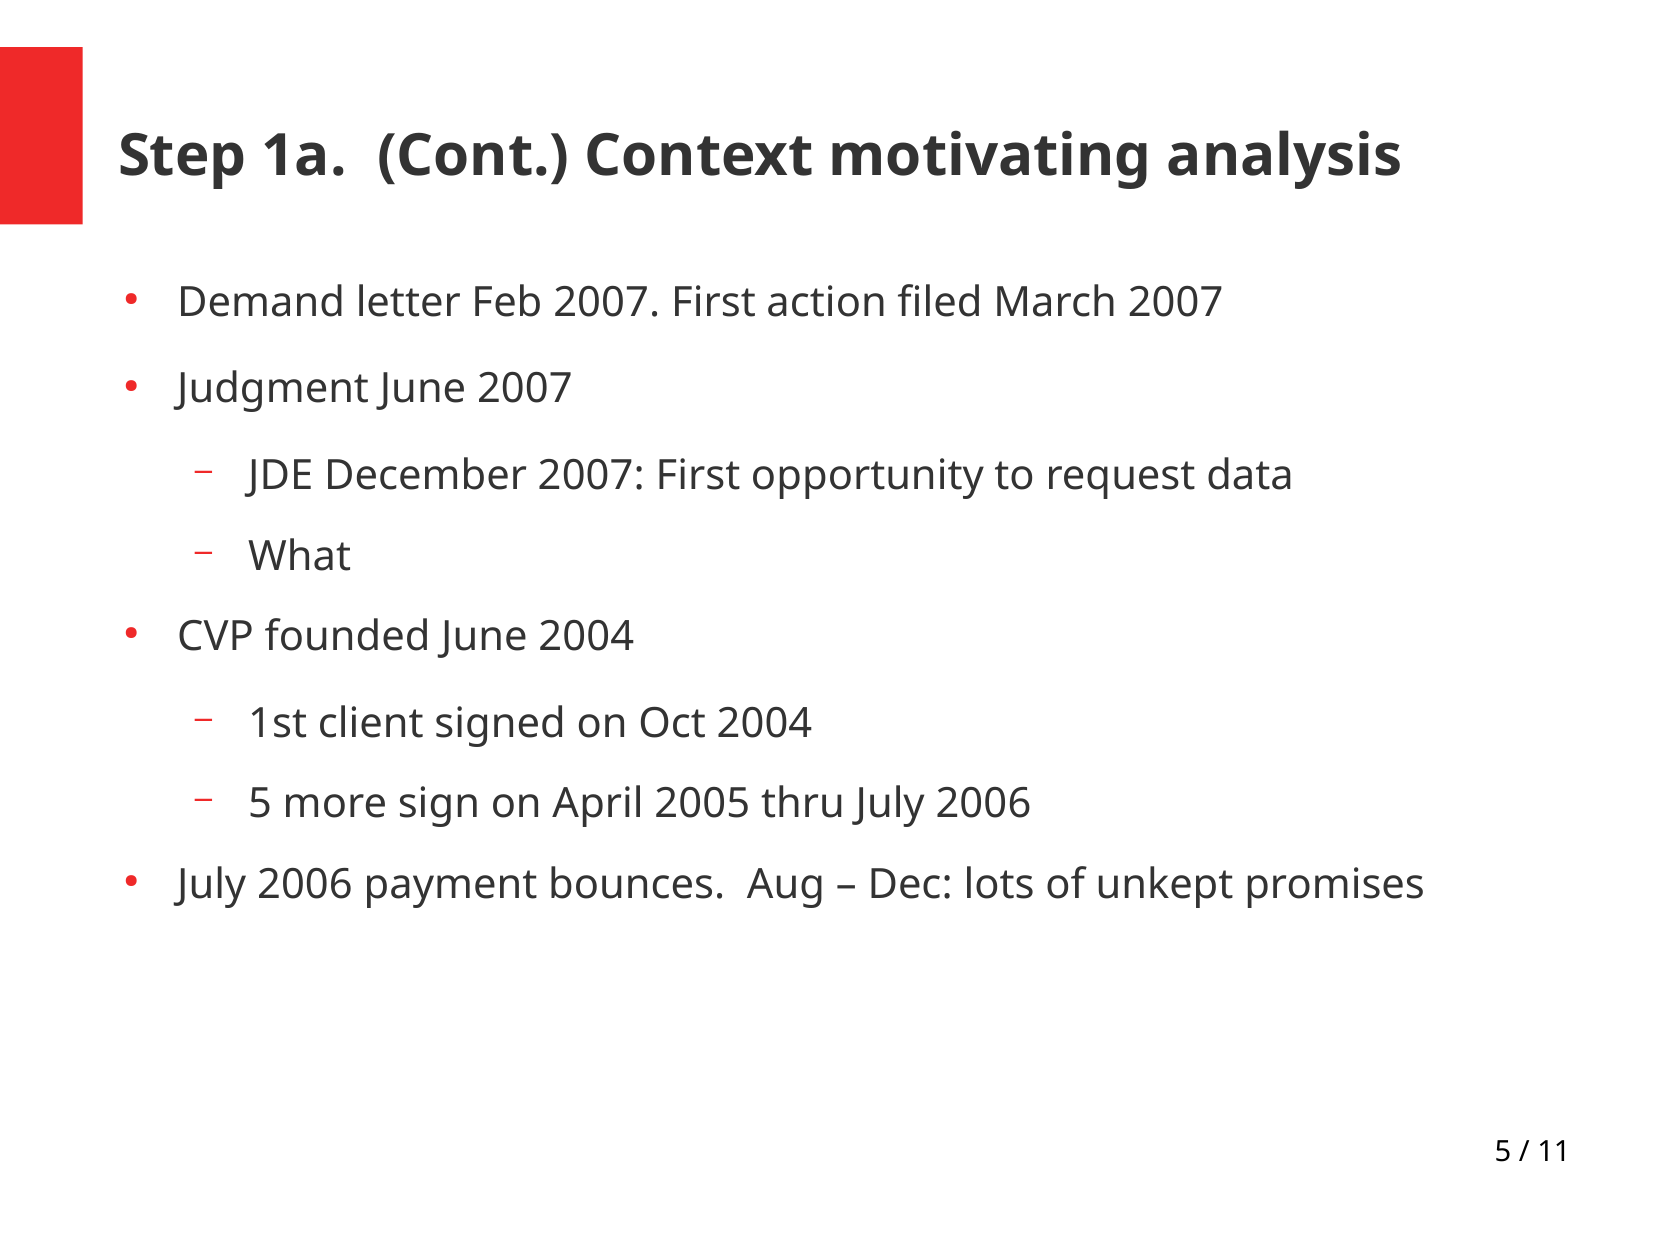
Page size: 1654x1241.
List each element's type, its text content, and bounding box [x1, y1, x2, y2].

title Step 1a. (Cont.) Context motivating analysis [118, 49, 1571, 257]
list Demand letter Feb 2007. First action filed March 2007 Judgment June 2007 JDE December 2007: First opportunity to request data What CVP founded June 2004 1st client signed on Oct 2004 5 more sign on April 2005 thru July 2006 July 2006 payment bounces. Aug – Dec: lots of unkept promises [106, 271, 1524, 1123]
